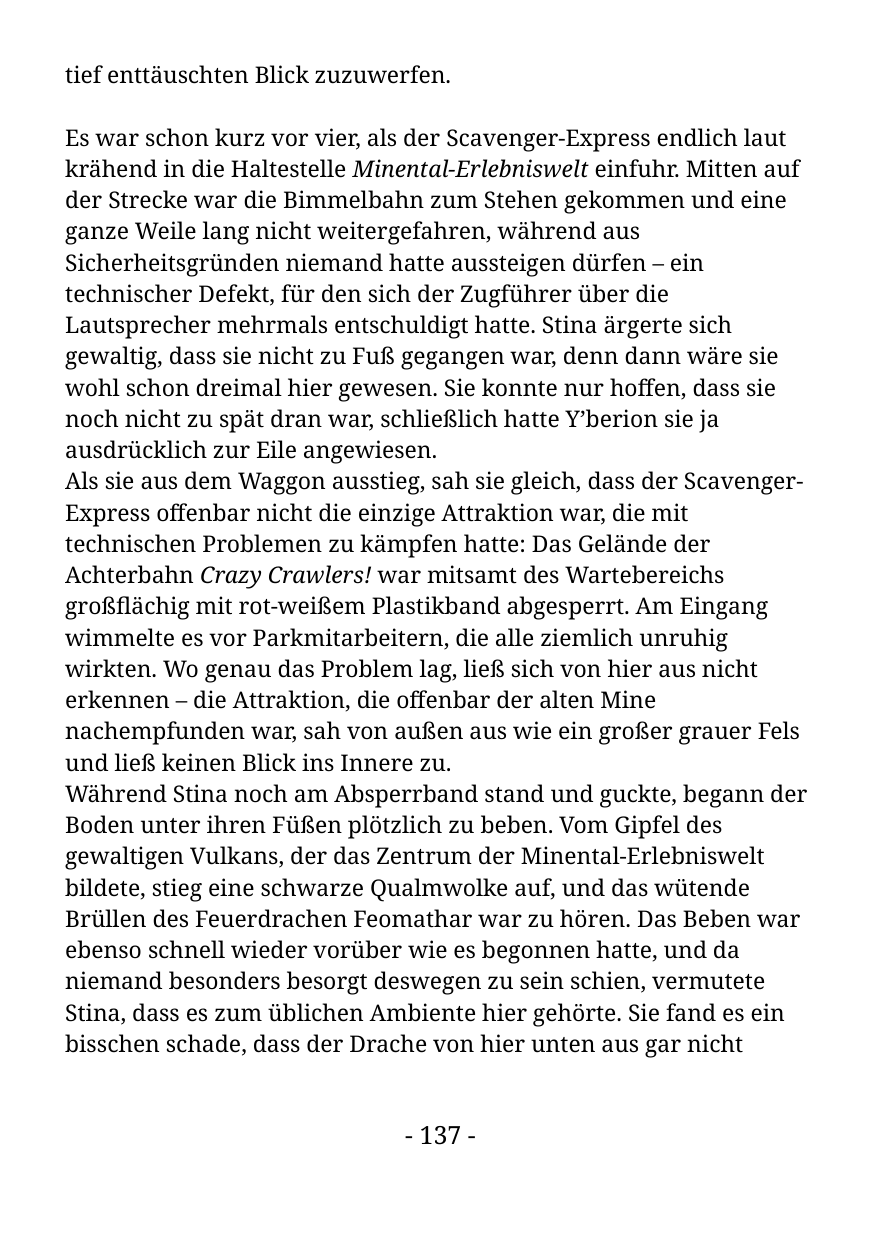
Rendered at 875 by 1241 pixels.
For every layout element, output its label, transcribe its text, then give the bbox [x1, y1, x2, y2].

text tief enttäuschten Blick zuzuwerfen. Es war schon kurz vor vier, als der Scavenger-Express endlich laut krähend in die Haltestelle Minental-Erlebniswelt einfuhr. Mitten auf der Strecke war die Bimmelbahn zum Stehen gekommen und eine ganze Weile lang nicht weitergefahren, während aus Sicherheitsgründen niemand hatte aussteigen dürfen – ein technischer Defekt, für den sich der Zugführer über die Lautsprecher mehrmals entschuldigt hatte. Stina ärgerte sich gewaltig, dass sie nicht zu Fuß gegangen war, denn dann wäre sie wohl schon dreimal hier gewesen. Sie konnte nur hoffen, dass sie noch nicht zu spät dran war, schließlich hatte Y’berion sie ja ausdrücklich zur Eile angewiesen. Als sie aus dem Waggon ausstieg, sah sie gleich, dass der Scavenger-Express offenbar nicht die einzige Attraktion war, die mit technischen Problemen zu kämpfen hatte: Das Gelände der Achterbahn Crazy Crawlers! war mitsamt des Wartebereichs großflächig mit rot-weißem Plastikband abgesperrt. Am Eingang wimmelte es vor Parkmitarbeitern, die alle ziemlich unruhig wirkten. Wo genau das Problem lag, ließ sich von hier aus nicht erkennen – die Attraktion, die offenbar der alten Mine nachempfunden war, sah von außen aus wie ein großer grauer Fels und ließ keinen Blick ins Innere zu. Während Stina noch am Absperrband stand und guckte, begann der Boden unter ihren Füßen plötzlich zu beben. Vom Gipfel des gewaltigen Vulkans, der das Zentrum der Minental-Erlebniswelt bildete, stieg eine schwarze Qualmwolke auf, und das wütende Brüllen des Feuerdrachen Feomathar war zu hören. Das Beben war ebenso schnell wieder vorüber wie es begonnen hatte, und da niemand besonders besorgt deswegen zu sein schien, vermutete Stina, dass es zum üblichen Ambiente hier gehörte. Sie fand es ein bisschen schade, dass der Drache von hier unten aus gar nicht [65, 59, 809, 1059]
